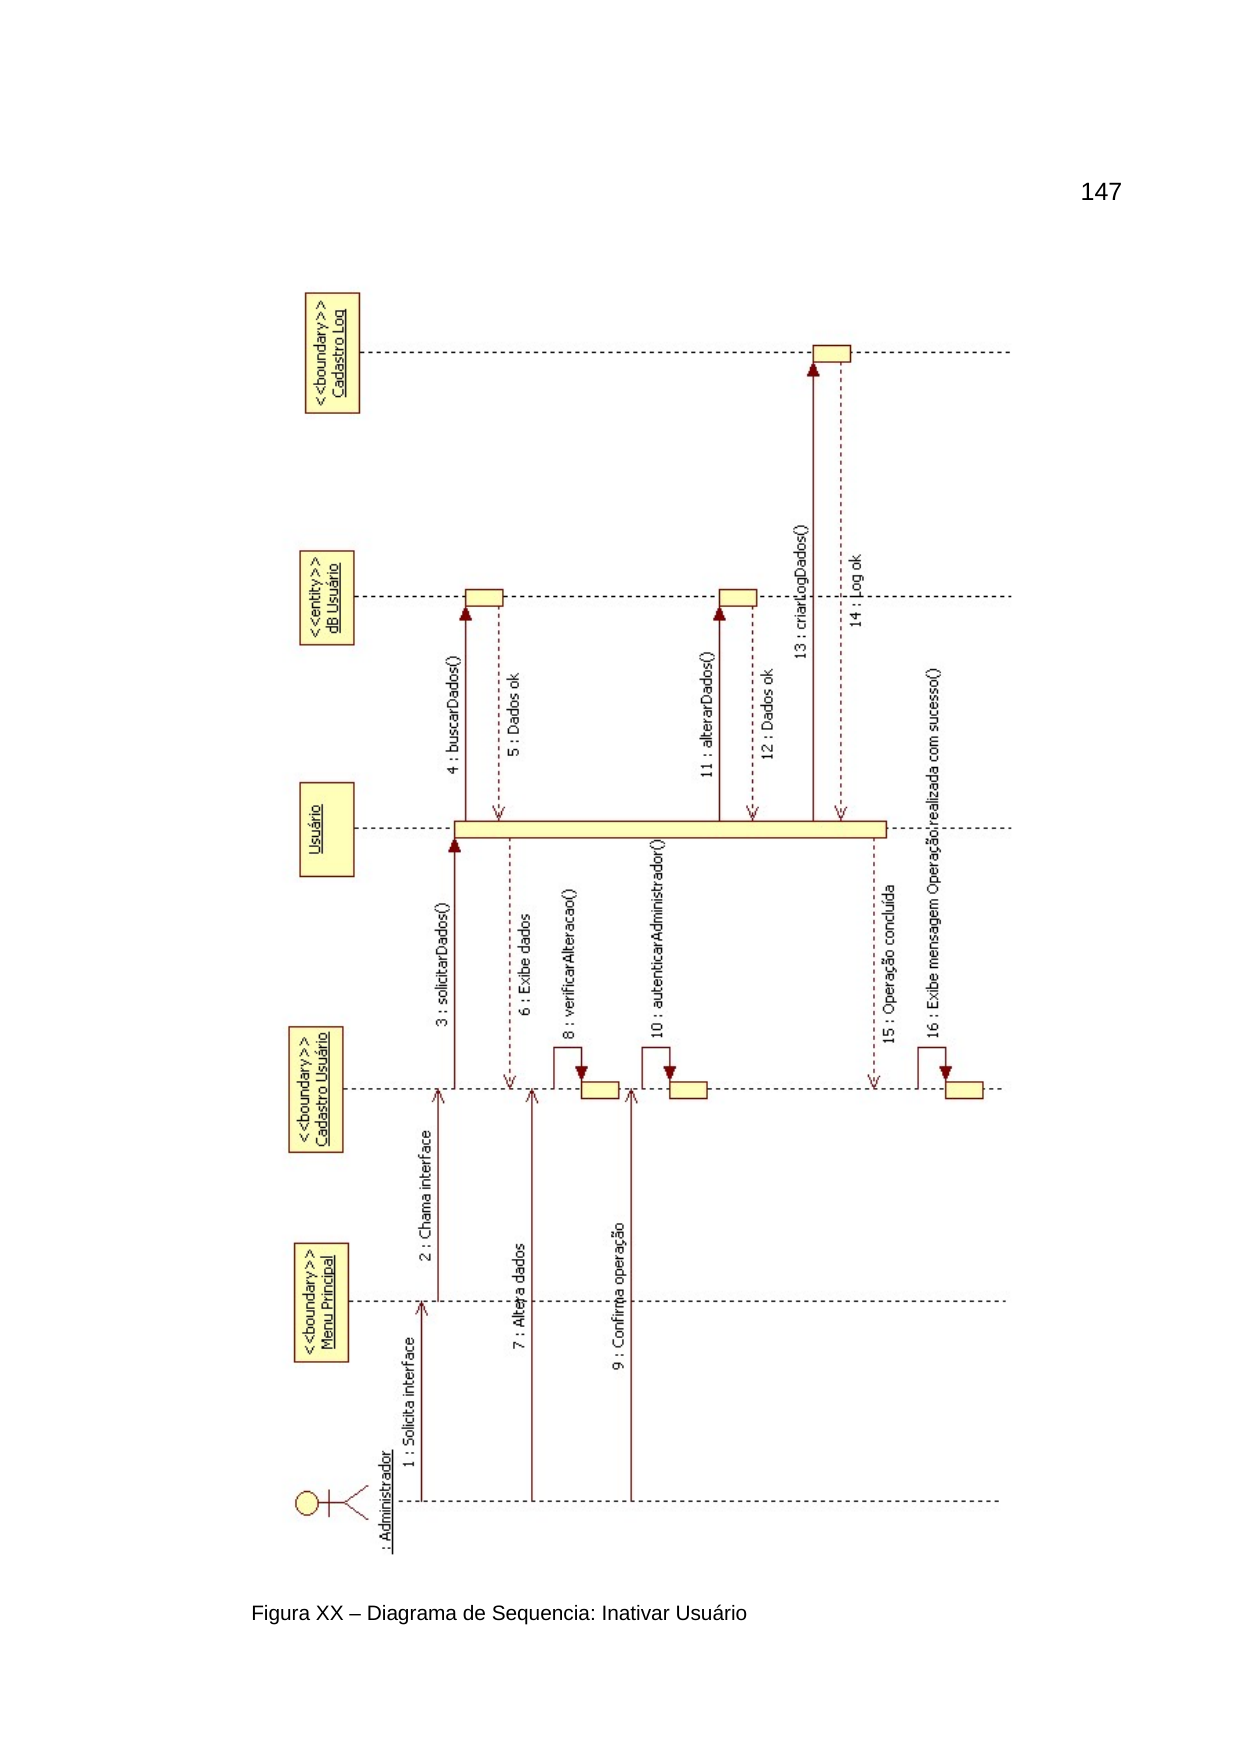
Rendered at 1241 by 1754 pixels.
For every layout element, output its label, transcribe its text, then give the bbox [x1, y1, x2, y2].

text Figura XX – Diagrama de Sequencia: Inativar Usuário [177, 1589, 1122, 1624]
picture [261, 265, 1039, 1589]
